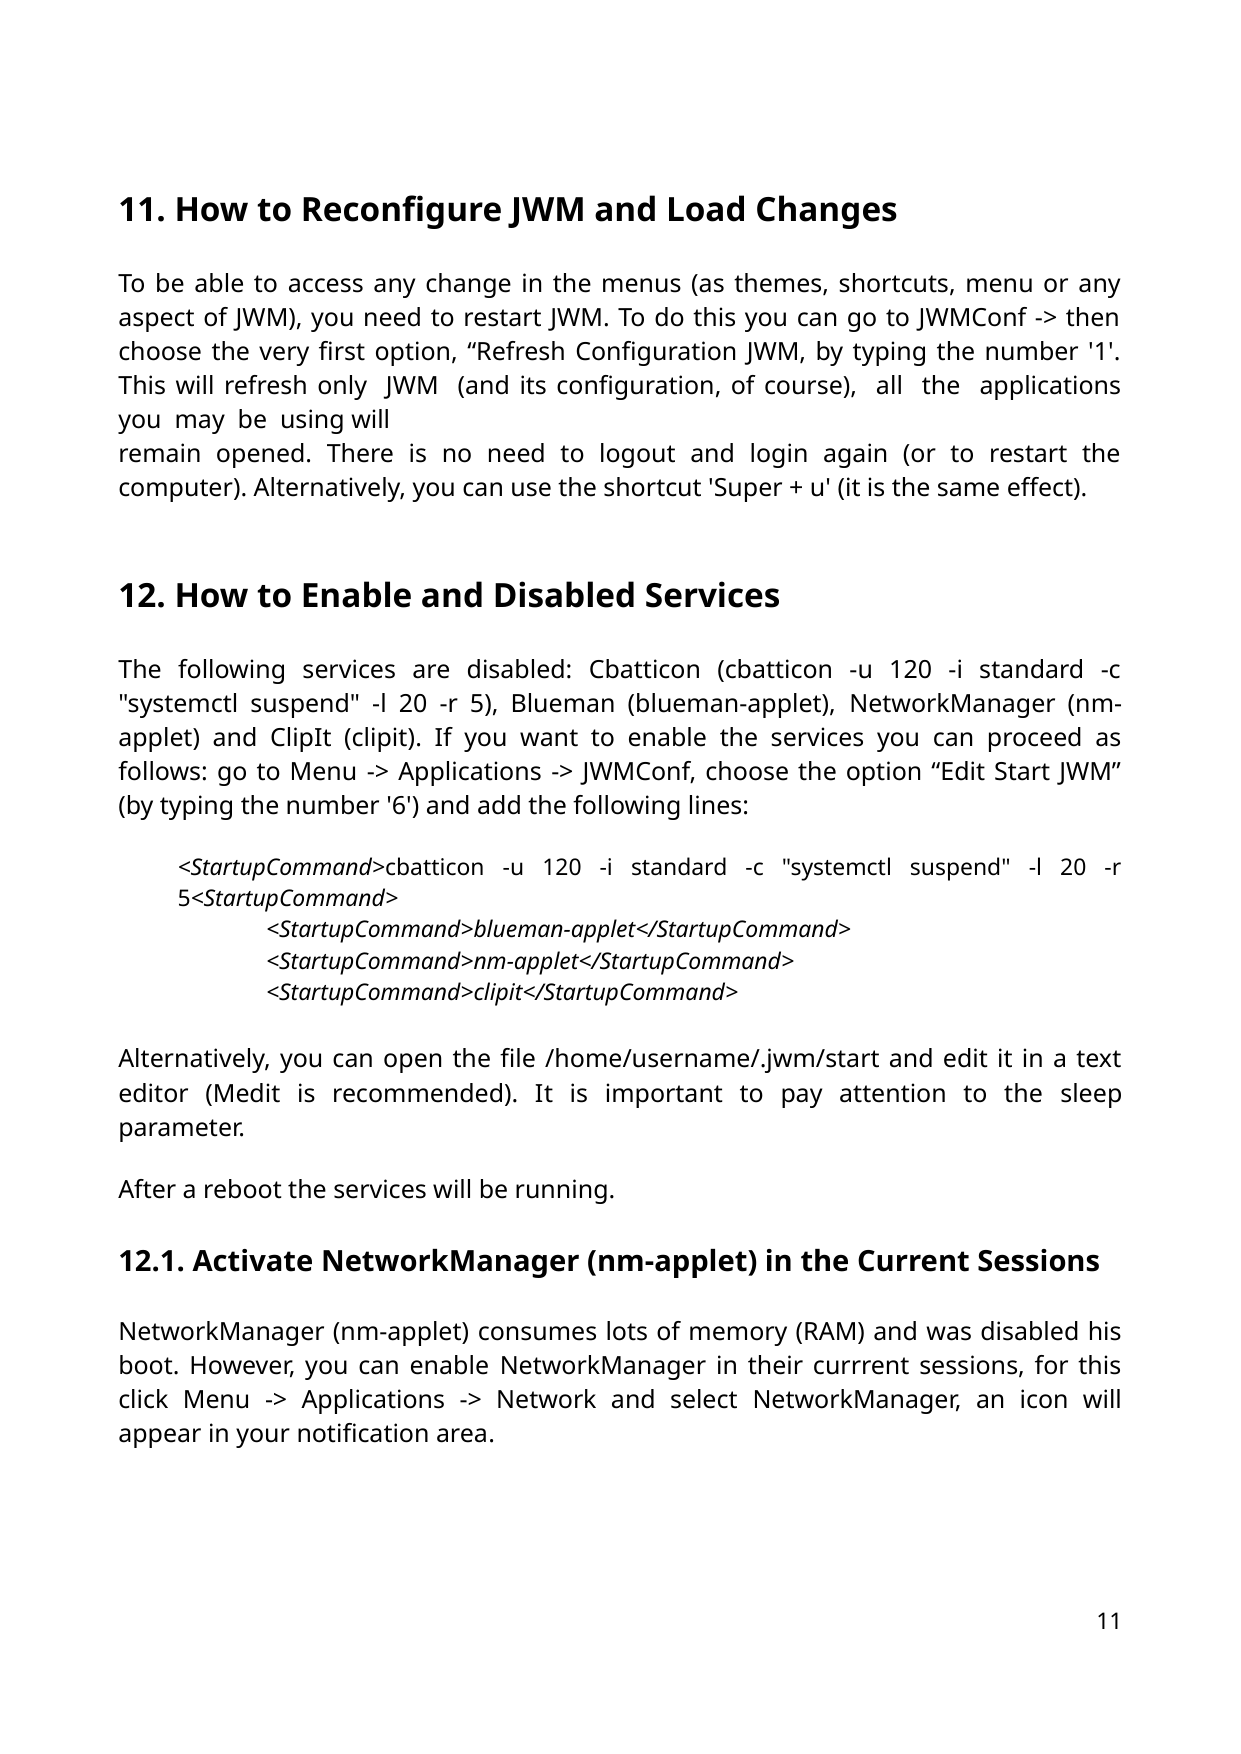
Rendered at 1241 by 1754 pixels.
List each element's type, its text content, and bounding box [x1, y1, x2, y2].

text <StartupCommand>nm-applet</StartupCommand> [177, 944, 1122, 976]
text <StartupCommand>blueman-applet</StartupCommand> [177, 913, 1122, 944]
text <StartupCommand>clipit</StartupCommand> [177, 976, 1122, 1007]
text To be able to access any change in the menus (as themes, shortcuts, menu or any aspect of JWM), you need to restart JWM. To do this you can go to JWMConf -> then choose the very first option, “Refresh Configuration JWM, by typing the number '1'. This will refresh only JWM (and its configuration, of course), all the applications you may be using will [118, 266, 1122, 436]
text <StartupCommand>cbatticon -u 120 -i standard -c "systemctl suspend" -l 20 -r 5<StartupCommand> [177, 851, 1122, 913]
text NetworkManager (nm-applet) consumes lots of memory (RAM) and was disabled his boot. However, you can enable NetworkManager in their currrent sessions, for this click Menu -> Applications -> Network and select NetworkManager, an icon will appear in your notification area. [118, 1314, 1122, 1450]
text The following services are disabled: Cbatticon (cbatticon -u 120 -i standard -c "systemctl suspend" -l 20 -r 5), Blueman (blueman-applet), NetworkManager (nm-applet) and ClipIt (clipit). If you want to enable the services you can proceed as follows: go to Menu -> Applications -> JWMConf, choose the option “Edit Start JWM” (by typing the number '6') and add the following lines: [118, 652, 1122, 822]
subtitle 12.1. Activate NetworkManager (nm-applet) in the Current Sessions [118, 1240, 1122, 1279]
subtitle 11. How to Reconfigure JWM and Load Changes [118, 186, 1122, 232]
text After a reboot the services will be running. [118, 1172, 1122, 1206]
text Alternatively, you can open the file /home/username/.jwm/start and edit it in a text editor (Medit is recommended). It is important to pay attention to the sleep parameter. [118, 1041, 1122, 1143]
text remain opened. There is no need to logout and login again (or to restart the computer). Alternatively, you can use the shortcut 'Super + u' (it is the same effect). [118, 436, 1122, 504]
subtitle 12. How to Enable and Disabled Services [118, 572, 1122, 618]
